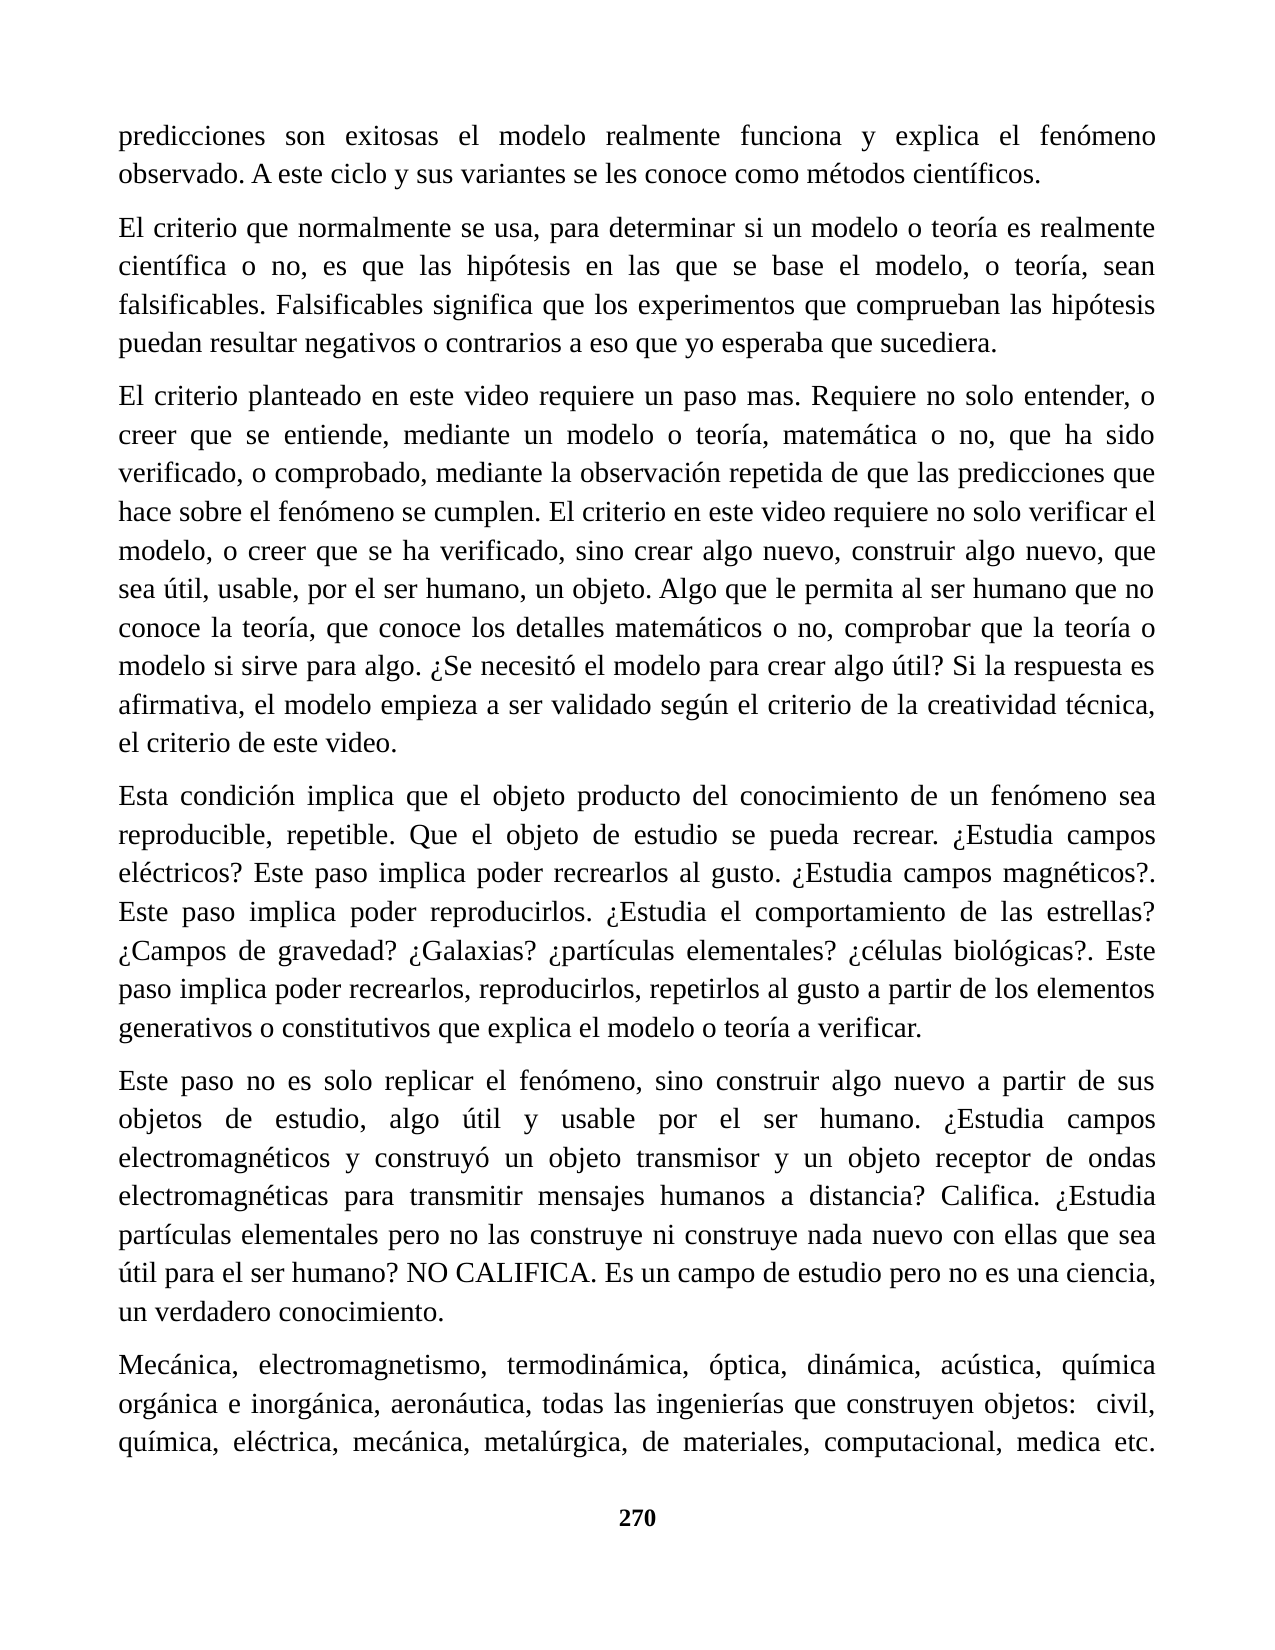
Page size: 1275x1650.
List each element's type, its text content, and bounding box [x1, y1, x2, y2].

text El criterio que normalmente se usa, para determinar si un modelo o teoría es realmente científica o no, es que las hipótesis en las que se base el modelo, o teoría, sean falsificables. Falsificables significa que los experimentos que comprueban las hipótesis puedan resultar negativos o contrarios a eso que yo esperaba que sucediera. [118, 210, 1157, 359]
text El criterio planteado en este video requiere un paso mas. Requiere no solo entender, o creer que se entiende, mediante un modelo o teoría, matemática o no, que ha sido verificado, o comprobado, mediante la observación repetida de que las predicciones que hace sobre el fenómeno se cumplen. El criterio en este video requiere no solo verificar el modelo, o creer que se ha verificado, sino crear algo nuevo, construir algo nuevo, que sea útil, usable, por el ser humano, un objeto. Algo que le permita al ser humano que no conoce la teoría, que conoce los detalles matemáticos o no, comprobar que la teoría o modelo si sirve para algo. ¿Se necesitó el modelo para crear algo útil? Si la respuesta es afirmativa, el modelo empieza a ser validado según el criterio de la creatividad técnica, el criterio de este video. [118, 378, 1157, 759]
text Mecánica, electromagnetismo, termodinámica, óptica, dinámica, acústica, química orgánica e inorgánica, aeronáutica, todas las ingenierías que construyen objetos: civil, química, eléctrica, mecánica, metalúrgica, de materiales, computacional, medica etc. [118, 1347, 1157, 1458]
text predicciones son exitosas el modelo realmente funciona y explica el fenómeno observado. A este ciclo y sus variantes se les conoce como métodos científicos. [118, 118, 1157, 190]
text Esta condición implica que el objeto producto del conocimiento de un fenómeno sea reproducible, repetible. Que el objeto de estudio se pueda recrear. ¿Estudia campos eléctricos? Este paso implica poder recrearlos al gusto. ¿Estudia campos magnéticos?. Este paso implica poder reproducirlos. ¿Estudia el comportamiento de las estrellas? ¿Campos de gravedad? ¿Galaxias? ¿partículas elementales? ¿células biológicas?. Este paso implica poder recrearlos, reproducirlos, repetirlos al gusto a partir de los elementos generativos o constitutivos que explica el modelo o teoría a verificar. [118, 778, 1157, 1043]
text Este paso no es solo replicar el fenómeno, sino construir algo nuevo a partir de sus objetos de estudio, algo útil y usable por el ser humano. ¿Estudia campos electromagnéticos y construyó un objeto transmisor y un objeto receptor de ondas electromagnéticas para transmitir mensajes humanos a distancia? Califica. ¿Estudia partículas elementales pero no las construye ni construye nada nuevo con ellas que sea útil para el ser humano? NO CALIFICA. Es un campo de estudio pero no es una ciencia, un verdadero conocimiento. [118, 1063, 1157, 1328]
